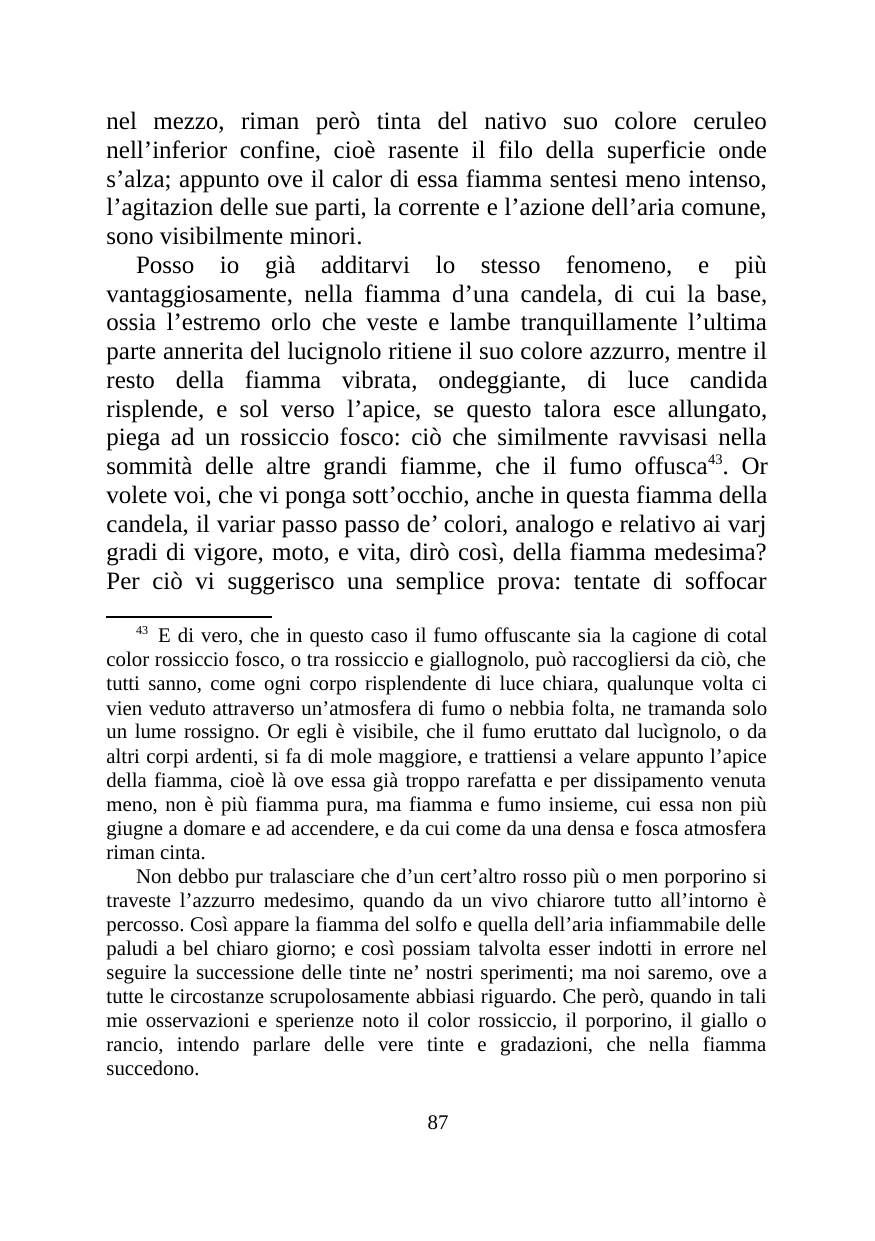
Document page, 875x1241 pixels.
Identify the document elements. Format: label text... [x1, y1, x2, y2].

text nel mezzo, riman però tinta del nativo suo colore ceruleo nell’inferior confine, cioè rasente il filo della superficie onde s’alza; appunto ove il calor di essa fiamma sentesi meno intenso, l’agitazion delle sue parti, la corrente e l’azione dell’aria comune, sono visibilmente minori. [106, 106, 768, 250]
text Non debbo pur tralasciare che d’un cert’altro rosso più o men porporino si traveste l’azzurro medesimo, quando da un vivo chiarore tutto all’intorno è percosso. Così appare la fiamma del solfo e quella dell’aria infiammabile delle paludi a bel chiaro giorno; e così possiam talvolta esser indotti in errore nel seguire la successione delle tinte ne’ nostri sperimenti; ma noi saremo, ove a tutte le circostanze scrupolosamente abbiasi riguardo. Che però, quando in tali mie osservazioni e sperienze noto il color rossiccio, il porporino, il giallo o rancio, intendo parlare delle vere tinte e gradazioni, che nella fiamma succedono. [106, 864, 768, 1080]
list E di vero, che in questo caso il fumo offuscante sia la cagione di cotal color rossiccio fosco, o tra rossiccio e giallognolo, può raccogliersi da ciò, che tutti sanno, come ogni corpo risplendente di luce chiara, qualunque volta ci vien veduto attraverso un’atmosfera di fumo o nebbia folta, ne tramanda solo un lume rossigno. Or egli è visibile, che il fumo eruttato dal lucìgnolo, o da altri corpi ardenti, si fa di mole maggiore, e trattiensi a velare appunto l’apice della fiamma, cioè là ove essa già troppo rarefatta e per dissipamento venuta meno, non è più fiamma pura, ma fiamma e fumo insieme, cui essa non più giugne a domare e ad accendere, e da cui come da una densa e fosca atmosfera riman cinta. [106, 623, 768, 864]
text Posso io già additarvi lo stesso fenomeno, e più vantaggiosamente, nella fiamma d’una candela, di cui la base, ossia l’estremo orlo che veste e lambe tranquillamente l’ultima parte annerita del lucignolo ritiene il suo colore azzurro, mentre il resto della fiamma vibrata, ondeggiante, di luce candida risplende, e sol verso l’apice, se questo talora esce allungato, piega ad un rossiccio fosco: ciò che similmente ravvisasi nella sommità delle altre grandi fiamme, che il fumo offusca. Or volete voi, che vi ponga sott’occhio, anche in questa fiamma della candela, il variar passo passo de’ colori, analogo e relativo ai varj gradi di vigore, moto, e vita, dirò così, della fiamma medesima? Per ciò vi suggerisco una semplice prova: tentate di soffocar [106, 250, 768, 595]
